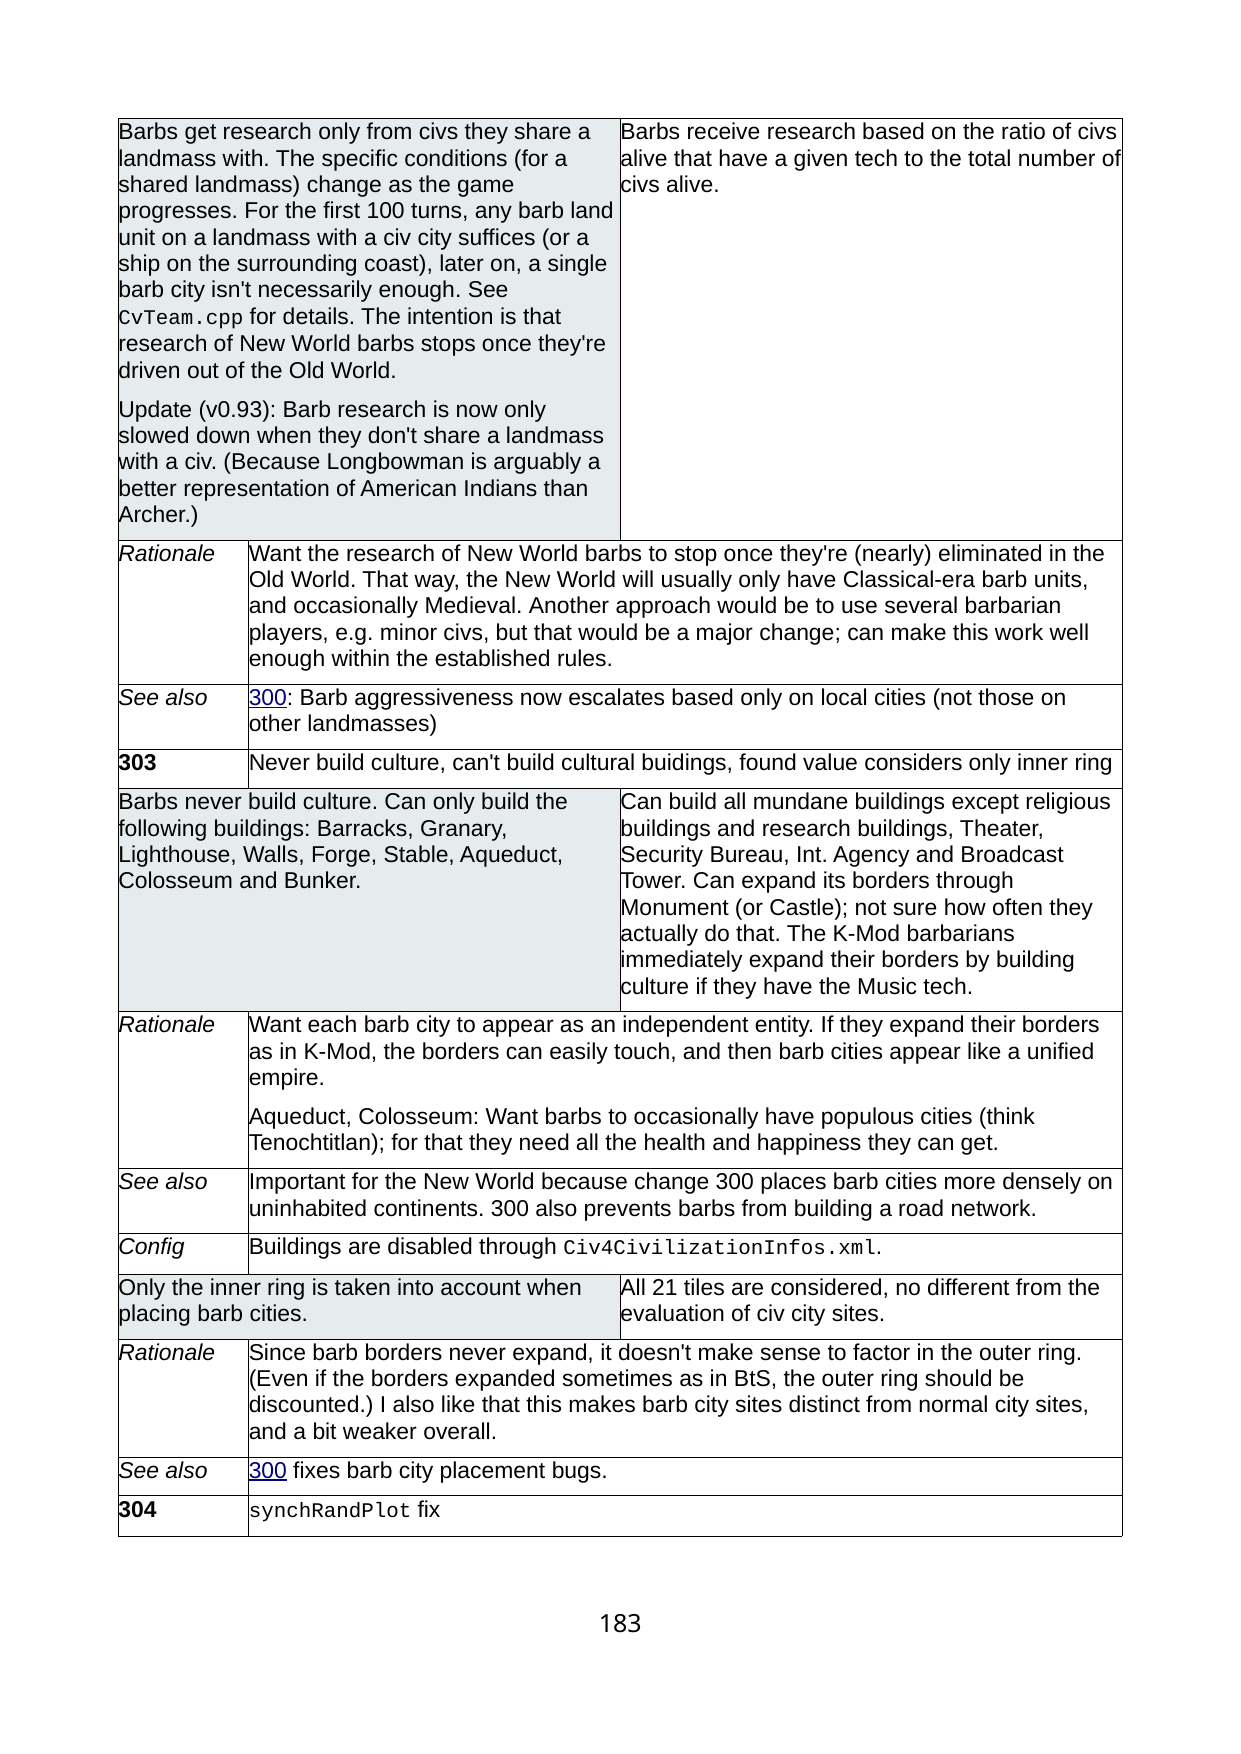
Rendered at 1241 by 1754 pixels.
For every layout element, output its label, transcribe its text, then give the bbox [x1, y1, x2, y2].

table_cell Barbs never build culture. Can only build the following buildings: Barracks, Granary, Lighthouse, Walls, Forge, Stable, Aqueduct, Colosseum and Bunker. [119, 789, 620, 1011]
table_cell Rationale [119, 541, 248, 684]
table_cell Want each barb city to appear as an independent entity. If they expand their borders as in K-Mod, the borders can easily touch, and then barb cities appear like a unified empire. Aqueduct, Colosseum: Want barbs to occasionally have populous cities (think Tenochtitlan); for that they need all the health and happiness they can get. [249, 1012, 1122, 1168]
table_cell Can build all mundane buildings except religious buildings and research buildings, Theater, Security Bureau, Int. Agency and Broadcast Tower. Can expand its borders through Monument (or Castle); not sure how often they actually do that. The K-Mod barbarians immediately expand their borders by building culture if they have the Music tech. [621, 789, 1122, 1011]
table_cell Rationale [119, 1340, 248, 1457]
table_cell Config [119, 1234, 248, 1273]
table_cell synchRandPlot fix [249, 1496, 1122, 1536]
table_cell Buildings are disabled through Civ4CivilizationInfos.xml. [249, 1234, 1122, 1273]
table_cell Only the inner ring is taken into account when placing barb cities. [119, 1275, 620, 1339]
table_cell All 21 tiles are considered, no different from the evaluation of civ city sites. [621, 1275, 1122, 1339]
table_cell Barbs receive research based on the ratio of civs alive that have a given tech to the total number of civs alive. [621, 119, 1122, 540]
table_cell 304 [119, 1496, 248, 1536]
table_cell See also [119, 685, 248, 749]
table_cell Rationale [119, 1012, 248, 1168]
table_cell 300 fixes barb city placement bugs. [249, 1458, 1122, 1495]
table_cell See also [119, 1458, 248, 1495]
table_cell Important for the New World because change 300 places barb cities more densely on uninhabited continents. 300 also prevents barbs from building a road network. [249, 1169, 1122, 1233]
table_cell Barbs get research only from civs they share a landmass with. The specific conditions (for a shared landmass) change as the game progresses. For the first 100 turns, any barb land unit on a landmass with a civ city suffices (or a ship on the surrounding coast), later on, a single barb city isn't necessarily enough. See CvTeam.cpp for details. The intention is that research of New World barbs stops once they're driven out of the Old World. Update (v0.93): Barb research is now only slowed down when they don't share a landmass with a civ. (Because Longbowman is arguably a better representation of American Indians than Archer.) [119, 119, 620, 540]
table_cell 303 [119, 750, 248, 788]
table_cell Never build culture, can't build cultural buidings, found value considers only inner ring [249, 750, 1122, 788]
table_cell Want the research of New World barbs to stop once they're (nearly) eliminated in the Old World. That way, the New World will usually only have Classical-era barb units, and occasionally Medieval. Another approach would be to use several barbarian players, e.g. minor civs, but that would be a major change; can make this work well enough within the established rules. [249, 541, 1122, 684]
table_cell See also [119, 1169, 248, 1233]
table_cell Since barb borders never expand, it doesn't make sense to factor in the outer ring. (Even if the borders expanded sometimes as in BtS, the outer ring should be discounted.) I also like that this makes barb city sites distinct from normal city sites, and a bit weaker overall. [249, 1340, 1122, 1457]
table_cell 300: Barb aggressiveness now escalates based only on local cities (not those on other landmasses) [249, 685, 1122, 749]
